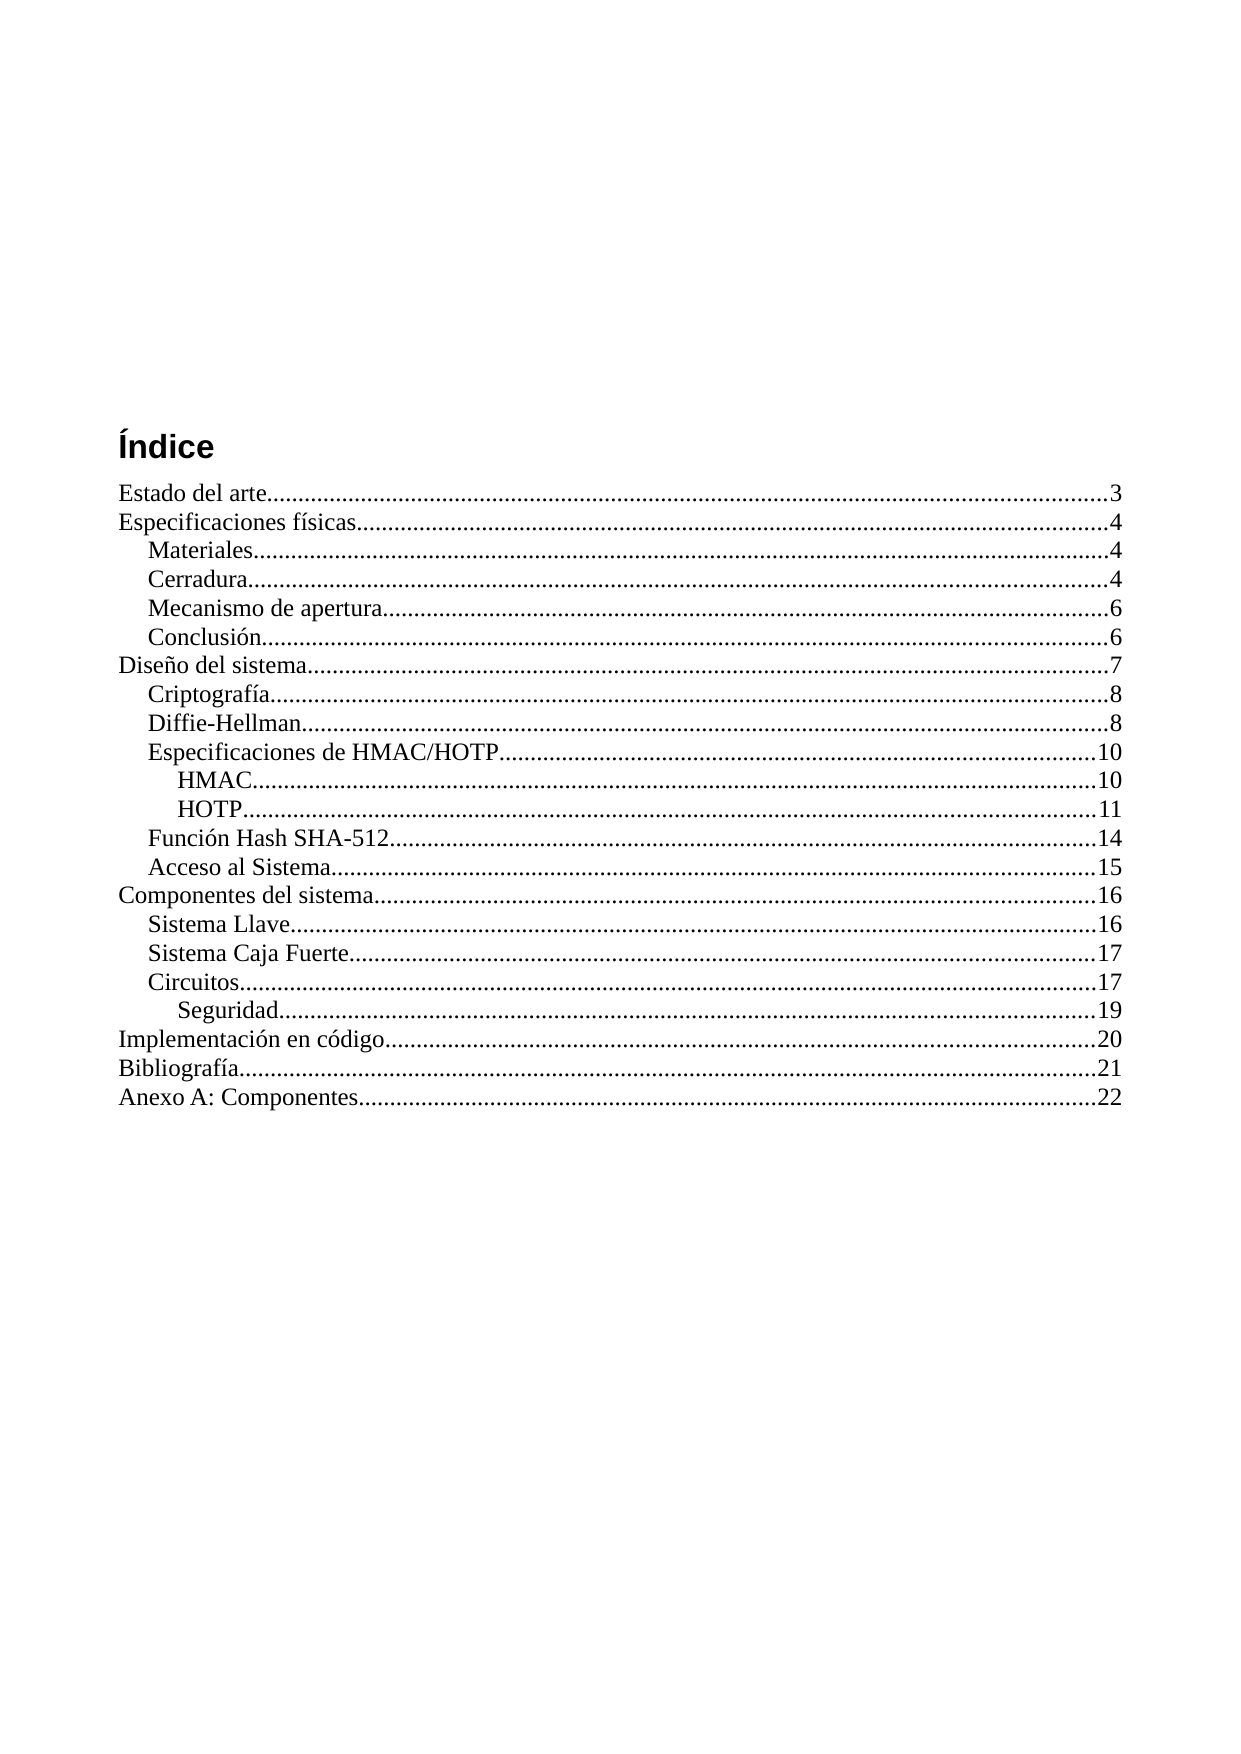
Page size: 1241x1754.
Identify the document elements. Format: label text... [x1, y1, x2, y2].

text Criptografía 8 [148, 679, 1122, 708]
text Materiales 4 [148, 535, 1122, 564]
text Conclusión 6 [148, 622, 1122, 650]
subtitle Índice [118, 427, 1122, 465]
text Especificaciones de HMAC/HOTP 10 [148, 737, 1122, 765]
text Función Hash SHA-512 14 [148, 823, 1122, 852]
text Estado del arte 3 [118, 478, 1122, 507]
text Mecanismo de apertura 6 [148, 593, 1122, 622]
text Cerradura 4 [148, 564, 1122, 593]
text Anexo A: Componentes 22 [118, 1082, 1122, 1110]
text HMAC 10 [177, 765, 1122, 794]
text Circuitos 17 [148, 967, 1122, 995]
text Bibliografía 21 [118, 1053, 1122, 1082]
text Acceso al Sistema 15 [148, 852, 1122, 880]
text Sistema Llave 16 [148, 909, 1122, 938]
text Componentes del sistema 16 [118, 880, 1122, 909]
text Sistema Caja Fuerte 17 [148, 938, 1122, 967]
text HOTP 11 [177, 794, 1122, 823]
text Diffie-Hellman 8 [148, 708, 1122, 737]
text Diseño del sistema 7 [118, 650, 1122, 679]
text Seguridad 19 [177, 995, 1122, 1024]
text Implementación en código 20 [118, 1024, 1122, 1053]
text Especificaciones físicas 4 [118, 507, 1122, 535]
